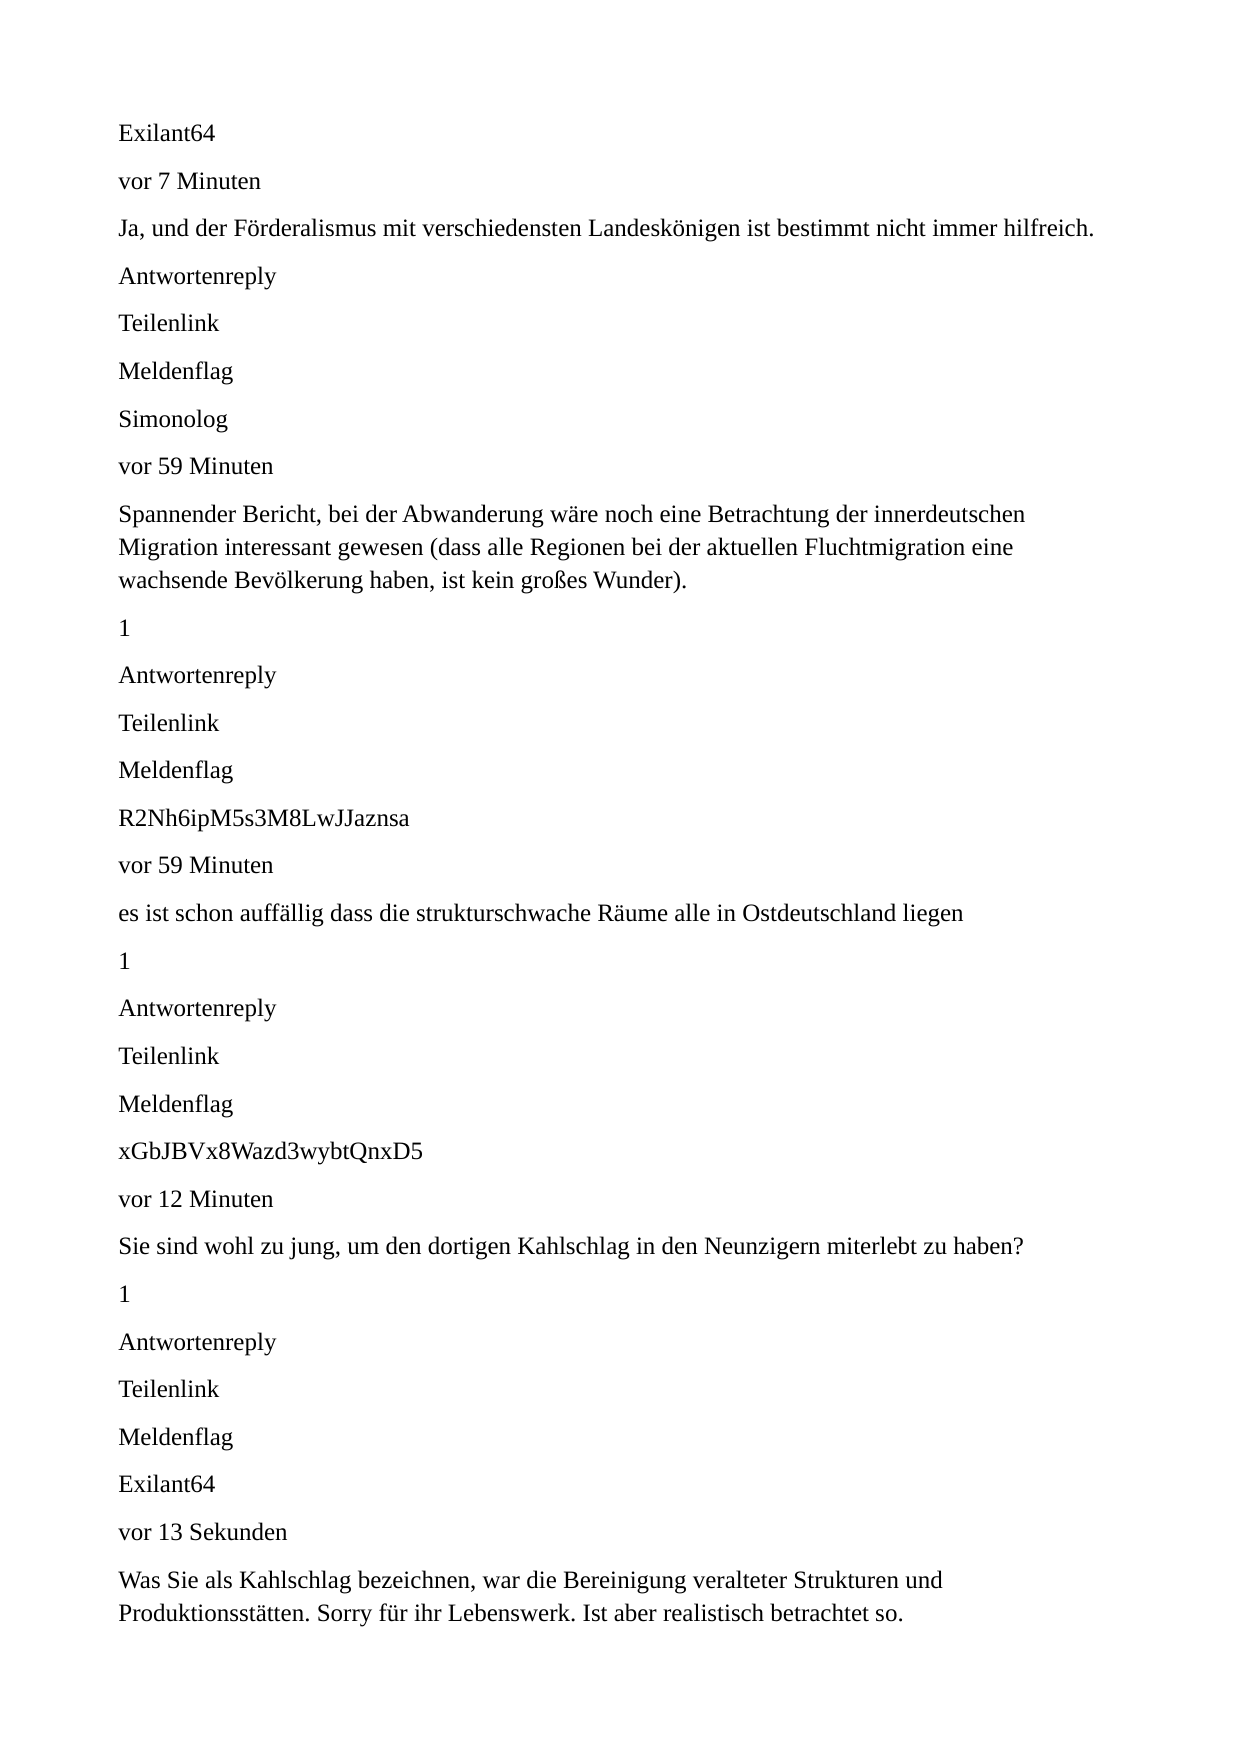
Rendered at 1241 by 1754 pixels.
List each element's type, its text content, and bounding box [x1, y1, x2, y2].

text Teilenlink [118, 308, 1122, 337]
text Meldenflag [118, 1422, 1122, 1451]
text 1 [118, 946, 1122, 974]
text vor 12 Minuten [118, 1184, 1122, 1213]
text vor 59 Minuten [118, 451, 1122, 480]
text Antwortenreply [118, 1327, 1122, 1355]
text Exilant64 [118, 118, 1122, 147]
text Was Sie als Kahlschlag bezeichnen, war die Bereinigung veralteter Strukturen und Produktionsstätten. Sorry für ihr Lebenswerk. Ist aber realistisch betrachtet so. [118, 1565, 1122, 1626]
text es ist schon auffällig dass die strukturschwache Räume alle in Ostdeutschland liegen [118, 898, 1122, 927]
text Ja, und der Förderalismus mit verschiedensten Landeskönigen ist bestimmt nicht immer hilfreich. [118, 213, 1122, 242]
text vor 59 Minuten [118, 851, 1122, 879]
text R2Nh6ipM5s3M8LwJJaznsa [118, 803, 1122, 832]
text Antwortenreply [118, 261, 1122, 290]
text 1 [118, 1279, 1122, 1308]
text Meldenflag [118, 356, 1122, 385]
text Spannender Bericht, bei der Abwanderung wäre noch eine Betrachtung der innerdeutschen Migration interessant gewesen (dass alle Regionen bei der aktuellen Fluchtmigration eine wachsende Bevölkerung haben, ist kein großes Wunder). [118, 499, 1122, 594]
text Teilenlink [118, 1374, 1122, 1403]
text vor 13 Sekunden [118, 1517, 1122, 1546]
text Sie sind wohl zu jung, um den dortigen Kahlschlag in den Neunzigern miterlebt zu haben? [118, 1231, 1122, 1260]
text 1 [118, 613, 1122, 641]
text vor 7 Minuten [118, 166, 1122, 194]
text Antwortenreply [118, 993, 1122, 1022]
text Teilenlink [118, 708, 1122, 737]
text Exilant64 [118, 1469, 1122, 1498]
text Antwortenreply [118, 660, 1122, 689]
text Meldenflag [118, 1089, 1122, 1117]
text Meldenflag [118, 755, 1122, 784]
text Teilenlink [118, 1041, 1122, 1070]
text Simonolog [118, 404, 1122, 432]
text xGbJBVx8Wazd3wybtQnxD5 [118, 1136, 1122, 1165]
